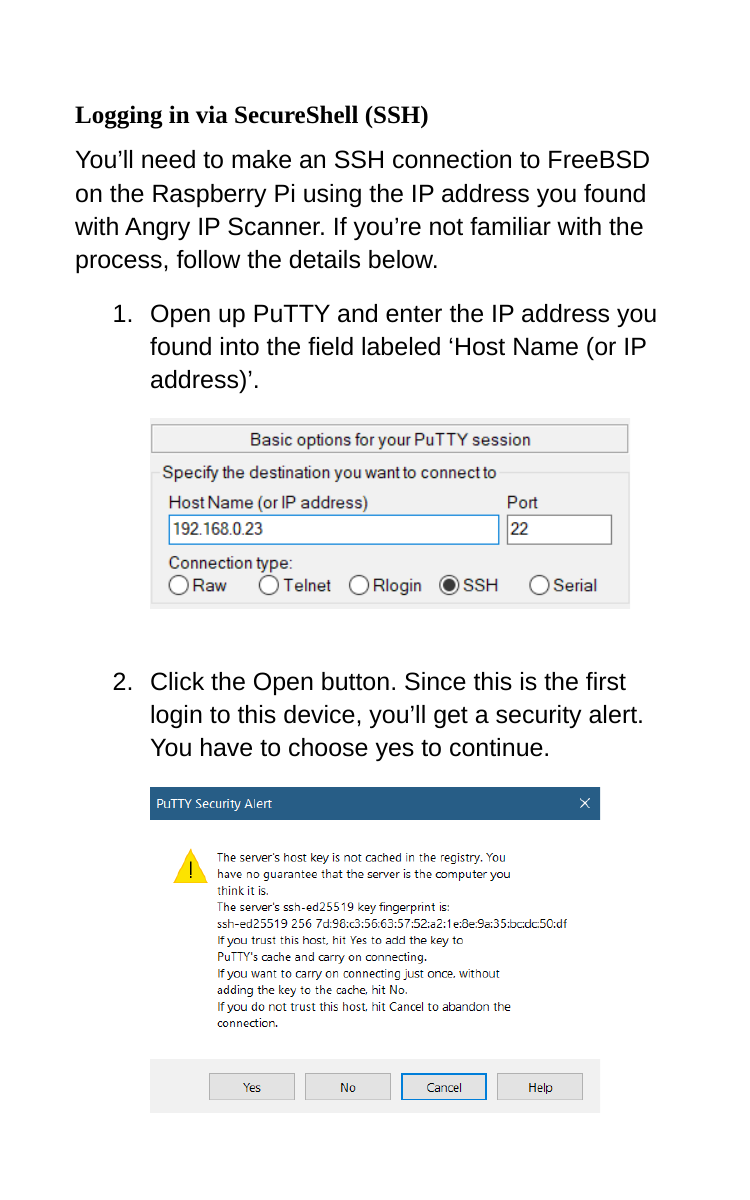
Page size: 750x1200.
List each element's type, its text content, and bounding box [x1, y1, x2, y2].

list Open up PuTTY and enter the IP address you found into the field labeled ‘Host Name (or IP address)’. [112, 299, 675, 393]
picture [150, 787, 600, 1113]
list Click the Open button. Since this is the first login to this device, you’ll get a security alert. You have to choose yes to continue. [112, 667, 675, 762]
subtitle Logging in via SecureShell (SSH) [75, 100, 675, 129]
picture [150, 418, 630, 609]
text You’ll need to make an SSH connection to FreeBSD on the Raspberry Pi using the IP address you found with Angry IP Scanner. If you’re not familiar with the process, follow the details below. [75, 146, 675, 273]
